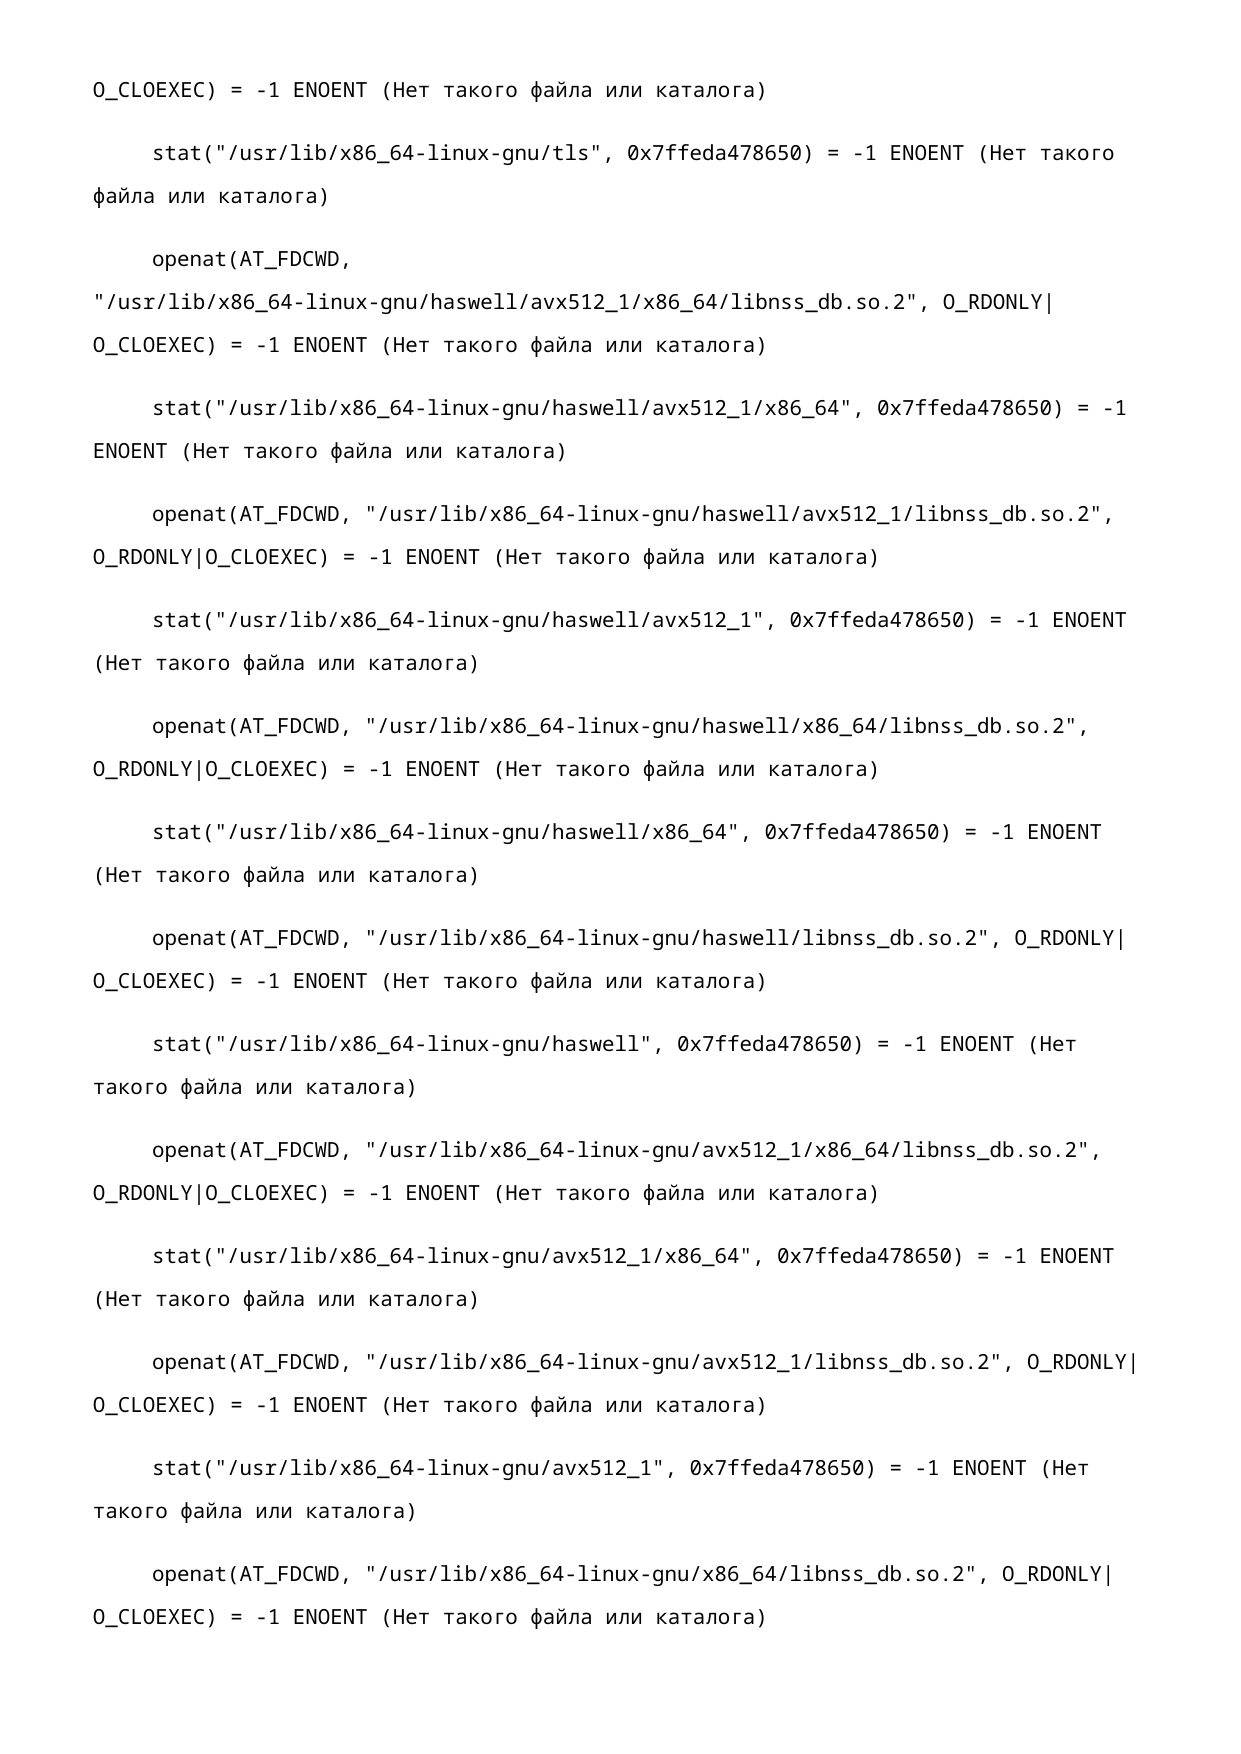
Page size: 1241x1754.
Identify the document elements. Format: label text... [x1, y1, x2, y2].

text stat("/usr/lib/x86_64-linux-gnu/haswell/avx512_1/x86_64", 0x7ffeda478650) = -1 ENOENT (Нет такого файла или каталога) [93, 393, 1147, 464]
text stat("/usr/lib/x86_64-linux-gnu/haswell", 0x7ffeda478650) = -1 ENOENT (Нет такого файла или каталога) [93, 1029, 1147, 1100]
text stat("/usr/lib/x86_64-linux-gnu/avx512_1", 0x7ffeda478650) = -1 ENOENT (Нет такого файла или каталога) [93, 1453, 1147, 1524]
text openat(AT_FDCWD, "/usr/lib/x86_64-linux-gnu/haswell/libnss_db.so.2", O_RDONLY|O_CLOEXEC) = -1 ENOENT (Нет такого файла или каталога) [93, 923, 1147, 994]
text stat("/usr/lib/x86_64-linux-gnu/avx512_1/x86_64", 0x7ffeda478650) = -1 ENOENT (Нет такого файла или каталога) [93, 1241, 1147, 1312]
text openat(AT_FDCWD, "/usr/lib/x86_64-linux-gnu/x86_64/libnss_db.so.2", O_RDONLY|O_CLOEXEC) = -1 ENOENT (Нет такого файла или каталога) [93, 1559, 1147, 1631]
text openat(AT_FDCWD, "/usr/lib/x86_64-linux-gnu/haswell/avx512_1/libnss_db.so.2", O_RDONLY|O_CLOEXEC) = -1 ENOENT (Нет такого файла или каталога) [93, 499, 1147, 570]
text stat("/usr/lib/x86_64-linux-gnu/tls", 0x7ffeda478650) = -1 ENOENT (Нет такого файла или каталога) [93, 138, 1147, 209]
text stat("/usr/lib/x86_64-linux-gnu/haswell/x86_64", 0x7ffeda478650) = -1 ENOENT (Нет такого файла или каталога) [93, 817, 1147, 888]
text openat(AT_FDCWD, "/usr/lib/x86_64-linux-gnu/haswell/x86_64/libnss_db.so.2", O_RDONLY|O_CLOEXEC) = -1 ENOENT (Нет такого файла или каталога) [93, 711, 1147, 782]
text O_CLOEXEC) = -1 ENOENT (Нет такого файла или каталога) [93, 75, 1147, 103]
text openat(AT_FDCWD, "/usr/lib/x86_64-linux-gnu/avx512_1/x86_64/libnss_db.so.2", O_RDONLY|O_CLOEXEC) = -1 ENOENT (Нет такого файла или каталога) [93, 1135, 1147, 1206]
text openat(AT_FDCWD, "/usr/lib/x86_64-linux-gnu/haswell/avx512_1/x86_64/libnss_db.so.2", O_RDONLY|O_CLOEXEC) = -1 ENOENT (Нет такого файла или каталога) [93, 244, 1147, 358]
text stat("/usr/lib/x86_64-linux-gnu/haswell/avx512_1", 0x7ffeda478650) = -1 ENOENT (Нет такого файла или каталога) [93, 605, 1147, 676]
text openat(AT_FDCWD, "/usr/lib/x86_64-linux-gnu/avx512_1/libnss_db.so.2", O_RDONLY|O_CLOEXEC) = -1 ENOENT (Нет такого файла или каталога) [93, 1347, 1147, 1418]
